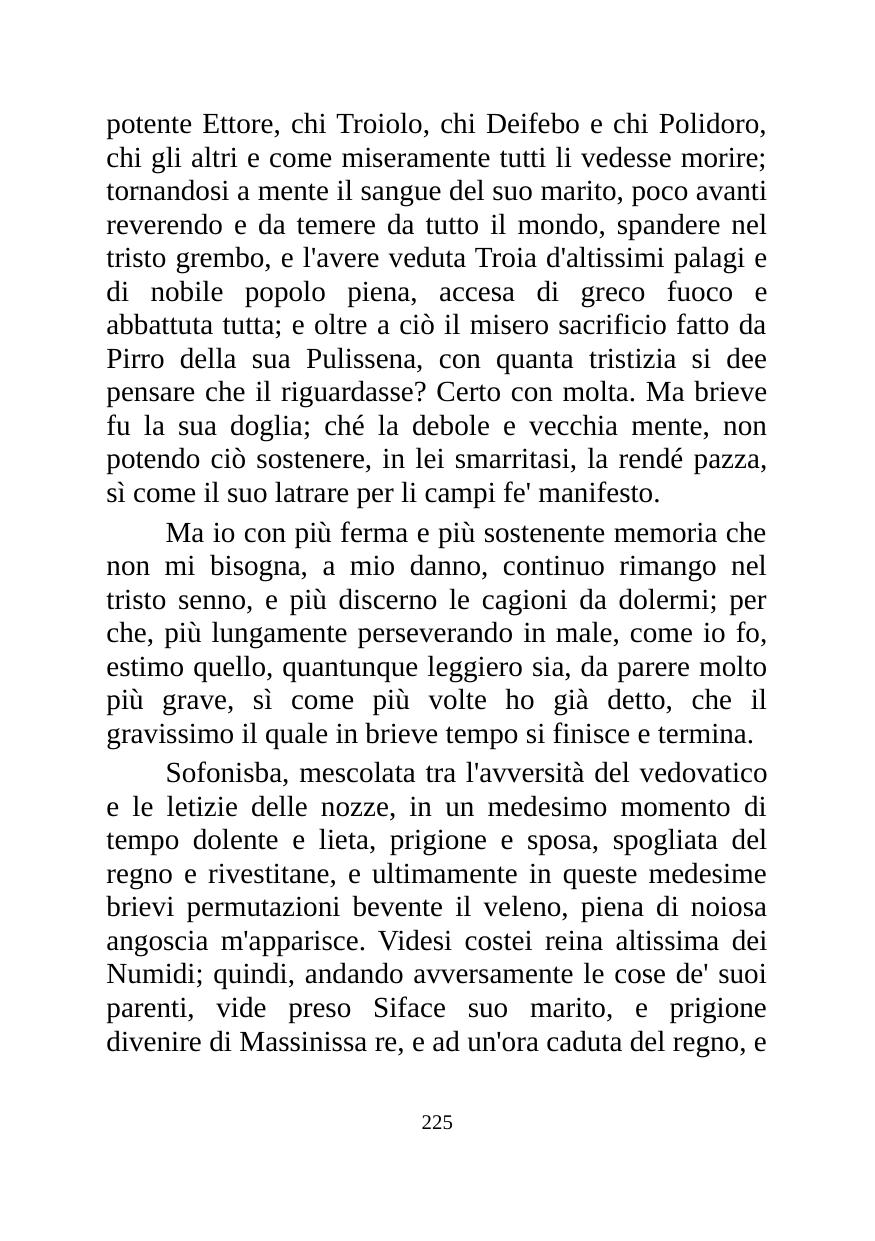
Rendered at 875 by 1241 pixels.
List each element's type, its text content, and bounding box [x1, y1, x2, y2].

text Ma io con più ferma e più sostenente memoria che non mi bisogna, a mio danno, continuo rimango nel tristo senno, e più discerno le cagioni da dolermi; per che, più lungamente perseverando in male, come io fo, estimo quello, quantunque leggiero sia, da parere molto più grave, sì come più volte ho già detto, che il gravissimo il quale in brieve tempo si finisce e termina. [106, 515, 768, 749]
text Sofonisba, mescolata tra l'avversità del vedovatico e le letizie delle nozze, in un medesimo momento di tempo dolente e lieta, prigione e sposa, spogliata del regno e rivestitane, e ultimamente in queste medesime brievi permutazioni bevente il veleno, piena di noiosa angoscia m'apparisce. Videsi costei reina altissima dei Numidi; quindi, andando avversamente le cose de' suoi parenti, vide preso Siface suo marito, e prigione divenire di Massinissa re, e ad un'ora caduta del regno, e [106, 755, 768, 1057]
text potente Ettore, chi Troiolo, chi Deifebo e chi Polidoro, chi gli altri e come miseramente tutti li vedesse morire; tornandosi a mente il sangue del suo marito, poco avanti reverendo e da temere da tutto il mondo, spandere nel tristo grembo, e l'avere veduta Troia d'altissimi palagi e di nobile popolo piena, accesa di greco fuoco e abbattuta tutta; e oltre a ciò il misero sacrificio fatto da Pirro della sua Pulissena, con quanta tristizia si dee pensare che il riguardasse? Certo con molta. Ma brieve fu la sua doglia; ché la debole e vecchia mente, non potendo ciò sostenere, in lei smarritasi, la rendé pazza, sì come il suo latrare per li campi fe' manifesto. [106, 106, 768, 509]
